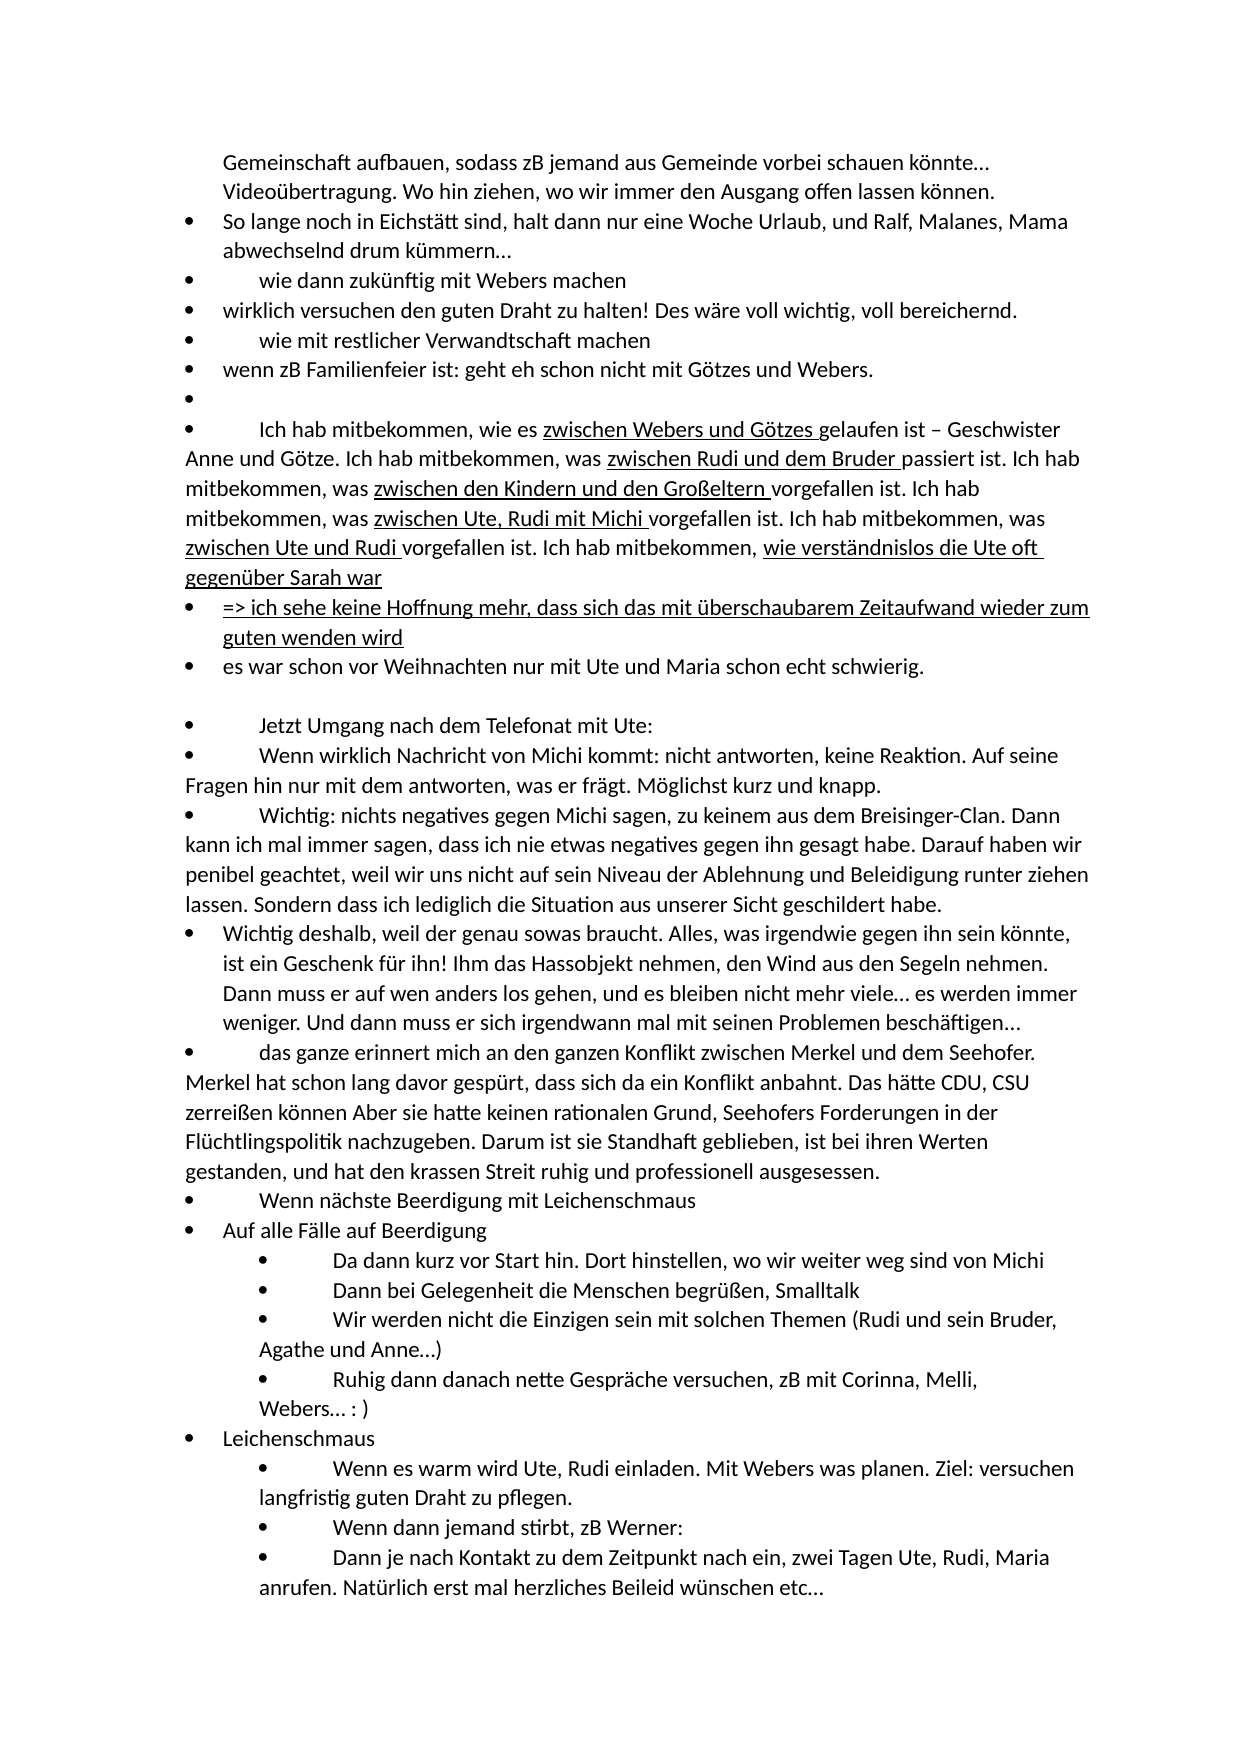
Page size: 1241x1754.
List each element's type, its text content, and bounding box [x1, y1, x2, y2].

list Gemeinschaft aufbauen, sodass zB jemand aus Gemeinde vorbei schauen könnte… Videoübertragung. Wo hin ziehen, wo wir immer den Ausgang offen lassen können. [185, 148, 1093, 205]
list Dann je nach Kontakt zu dem Zeitpunkt nach ein, zwei Tagen Ute, Rudi, Maria anrufen. Natürlich erst mal herzliches Beileid wünschen etc… [259, 1543, 1093, 1601]
list Wenn dann jemand stirbt, zB Werner: [259, 1513, 1093, 1541]
list Dann bei Gelegenheit die Menschen begrüßen, Smalltalk [259, 1276, 1093, 1304]
list wie mit restlicher Verwandtschaft machen [185, 326, 1093, 354]
list Ruhig dann danach nette Gespräche versuchen, zB mit Corinna, Melli, Webers… : ) [259, 1365, 1093, 1422]
list Auf alle Fälle auf Beerdigung [185, 1216, 1093, 1244]
list Wenn nächste Beerdigung mit Leichenschmaus [185, 1187, 1093, 1215]
list Leichenschmaus [185, 1424, 1093, 1452]
list Wichtig deshalb, weil der genau sowas braucht. Alles, was irgendwie gegen ihn sein könnte, ist ein Geschenk für ihn! Ihm das Hassobjekt nehmen, den Wind aus den Segeln nehmen. Dann muss er auf wen anders los gehen, und es bleiben nicht mehr viele… es werden immer weniger. Und dann muss er sich irgendwann mal mit seinen Problemen beschäftigen... [185, 919, 1093, 1037]
list Wir werden nicht die Einzigen sein mit solchen Themen (Rudi und sein Bruder, Agathe und Anne…) [259, 1305, 1093, 1363]
list das ganze erinnert mich an den ganzen Konflikt zwischen Merkel und dem Seehofer. Merkel hat schon lang davor gespürt, dass sich da ein Konflikt anbahnt. Das hätte CDU, CSU zerreißen können Aber sie hatte keinen rationalen Grund, Seehofers Forderungen in der Flüchtlingspolitik nachzugeben. Darum ist sie Standhaft geblieben, ist bei ihren Werten gestanden, und hat den krassen Streit ruhig und professionell ausgesessen. [185, 1038, 1093, 1185]
list Wenn wirklich Nachricht von Michi kommt: nicht antworten, keine Reaktion. Auf seine Fragen hin nur mit dem antworten, was er frägt. Möglichst kurz und knapp. [185, 741, 1093, 799]
list wirklich versuchen den guten Draht zu halten! Des wäre voll wichtig, voll bereichernd. [185, 296, 1093, 324]
list wie dann zukünftig mit Webers machen [185, 266, 1093, 294]
list Ich hab mitbekommen, wie es zwischen Webers und Götzes gelaufen ist – Geschwister Anne und Götze. Ich hab mitbekommen, was zwischen Rudi und dem Bruder passiert ist. Ich hab mitbekommen, was zwischen den Kindern und den Großeltern vorgefallen ist. Ich hab mitbekommen, was zwischen Ute, Rudi mit Michi vorgefallen ist. Ich hab mitbekommen, was zwischen Ute und Rudi vorgefallen ist. Ich hab mitbekommen, wie verständnislos die Ute oft gegenüber Sarah war [185, 415, 1093, 591]
list Jetzt Umgang nach dem Telefonat mit Ute: [185, 712, 1093, 740]
list => ich sehe keine Hoffnung mehr, dass sich das mit überschaubarem Zeitaufwand wieder zum guten wenden wird [185, 593, 1093, 651]
list Wichtig: nichts negatives gegen Michi sagen, zu keinem aus dem Breisinger-Clan. Dann kann ich mal immer sagen, dass ich nie etwas negatives gegen ihn gesagt habe. Darauf haben wir penibel geachtet, weil wir uns nicht auf sein Niveau der Ablehnung und Beleidigung runter ziehen lassen. Sondern dass ich lediglich die Situation aus unserer Sicht geschildert habe. [185, 801, 1093, 918]
list es war schon vor Weihnachten nur mit Ute und Maria schon echt schwierig. [185, 652, 1093, 680]
list Da dann kurz vor Start hin. Dort hinstellen, wo wir weiter weg sind von Michi [259, 1246, 1093, 1274]
list Wenn es warm wird Ute, Rudi einladen. Mit Webers was planen. Ziel: versuchen langfristig guten Draht zu pflegen. [259, 1454, 1093, 1512]
list So lange noch in Eichstätt sind, halt dann nur eine Woche Urlaub, und Ralf, Malanes, Mama abwechselnd drum kümmern… [185, 207, 1093, 265]
list wenn zB Familienfeier ist: geht eh schon nicht mit Götzes und Webers. [185, 355, 1093, 383]
